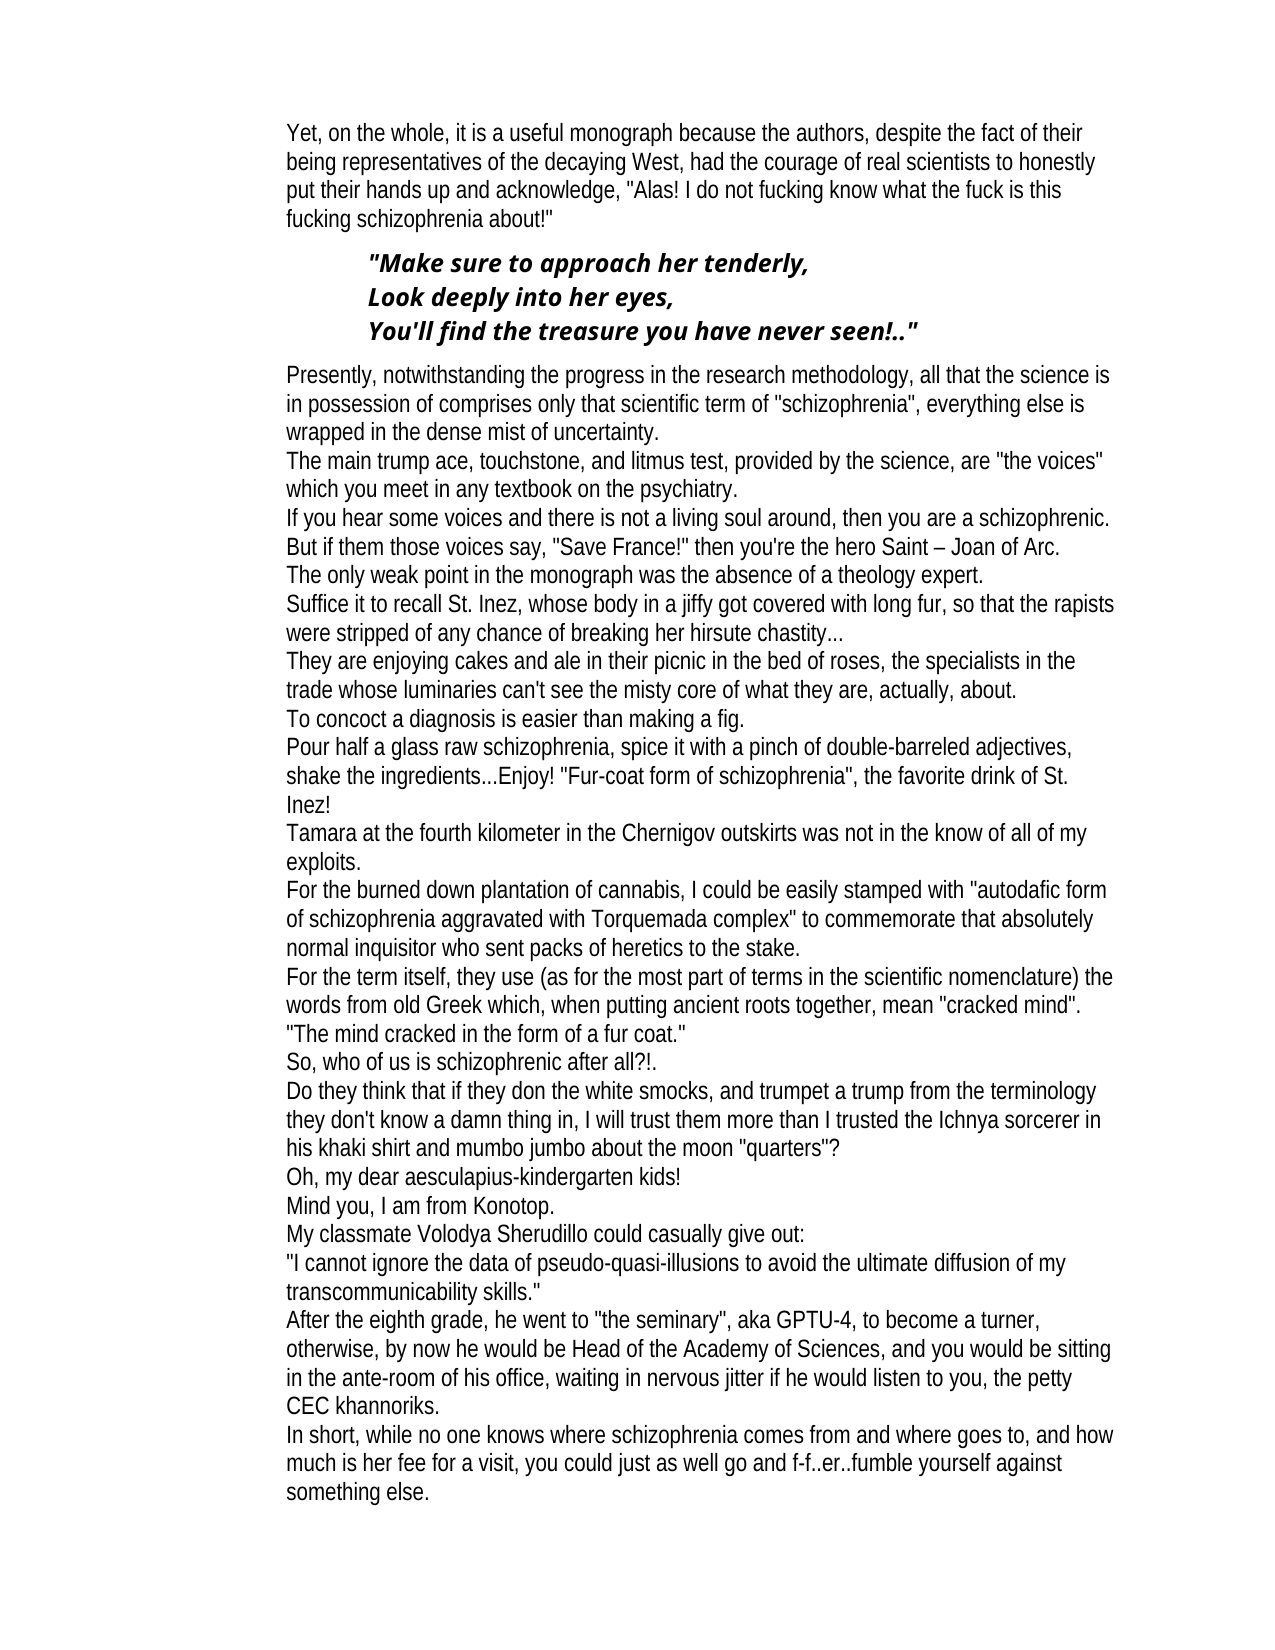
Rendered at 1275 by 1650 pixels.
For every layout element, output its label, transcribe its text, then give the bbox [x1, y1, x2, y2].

list Do they think that if they don the white smocks, and trumpet a trump from the terminology they don't know a damn thing in, I will trust them more than I trusted the Ichnya sorcerer in his khaki shirt and mumbo jumbo about the moon "quarters"? [286, 1076, 1118, 1162]
list Mind you, I am from Konotop. [286, 1191, 1118, 1219]
list Pour half a glass raw schizophrenia, spice it with a pinch of double-barreled adjectives, shake the ingredients...Enjoy! "Fur-coat form of schizophrenia", the favorite drink of St. Inez! [286, 732, 1118, 818]
list They are enjoying cakes and ale in their picnic in the bed of roses, the specialists in the trade whose luminaries can't see the misty core of what they are, actually, about. [286, 646, 1118, 704]
list The main trump ace, touchstone, and litmus test, provided by the science, are "the voices" which you meet in any textbook on the psychiatry. [286, 446, 1118, 503]
list Tamara at the fourth kilometer in the Chernigov outskirts was not in the know of all of my exploits. [286, 818, 1118, 876]
list The only weak point in the monograph was the absence of a theology expert. [286, 560, 1118, 589]
list Suffice it to recall St. Inez, whose body in a jiffy got covered with long fur, so that the rapists were stripped of any chance of breaking her hirsute chastity... [286, 589, 1118, 646]
list "The mind cracked in the form of a fur coat." [286, 1019, 1118, 1047]
text "Make sure to approach her tenderly, [286, 245, 1118, 279]
text You'll find the treasure you have never seen!.." [286, 313, 1118, 347]
list Oh, my dear aesculapius-kindergarten kids! [286, 1162, 1118, 1191]
list For the term itself, they use (as for the most part of terms in the scientific nomenclature) the words from old Greek which, when putting ancient roots together, mean "cracked mind". [286, 961, 1118, 1019]
list In short, while no one knows where schizophrenia comes from and where goes to, and how much is her fee for a visit, you could just as well go and f-f..er..fumble yourself against something else. [286, 1420, 1118, 1506]
list My classmate Volodya Sherudillo could casually give out: [286, 1219, 1118, 1248]
text Look deeply into her eyes, [286, 279, 1118, 313]
list But if them those voices say, "Save France!" then you're the hero Saint – Joan of Arc. [286, 532, 1118, 560]
list If you hear some voices and there is not a living soul around, then you are a schizophrenic. [286, 503, 1118, 532]
list "I cannot ignore the data of pseudo-quasi-illusions to avoid the ultimate diffusion of my transcommunicability skills." [286, 1248, 1118, 1305]
list For the burned down plantation of cannabis, I could be easily stamped with "autodafic form of schizophrenia aggravated with Torquemada complex" to commemorate that absolutely normal inquisitor who sent packs of heretics to the stake. [286, 876, 1118, 961]
list To concoct a diagnosis is easier than making a fig. [286, 704, 1118, 732]
list So, who of us is schizophrenic after all?!. [286, 1047, 1118, 1076]
list After the eighth grade, he went to "the seminary", aka GPTU-4, to become a turner, otherwise, by now he would be Head of the Academy of Sciences, and you would be sitting in the ante-room of his office, waiting in nervous jitter if he would listen to you, the petty CEC khannoriks. [286, 1305, 1118, 1420]
list Yet, on the whole, it is a useful monograph because the authors, despite the fact of their being representatives of the decaying West, had the courage of real scientists to honestly put their hands up and acknowledge, "Alas! I do not fucking know what the fuck is this fucking schizophrenia about!" [286, 118, 1118, 233]
list Presently, notwithstanding the progress in the research methodology, all that the science is in possession of comprises only that scientific term of "schizophrenia", everything else is wrapped in the dense mist of uncertainty. [286, 360, 1118, 446]
